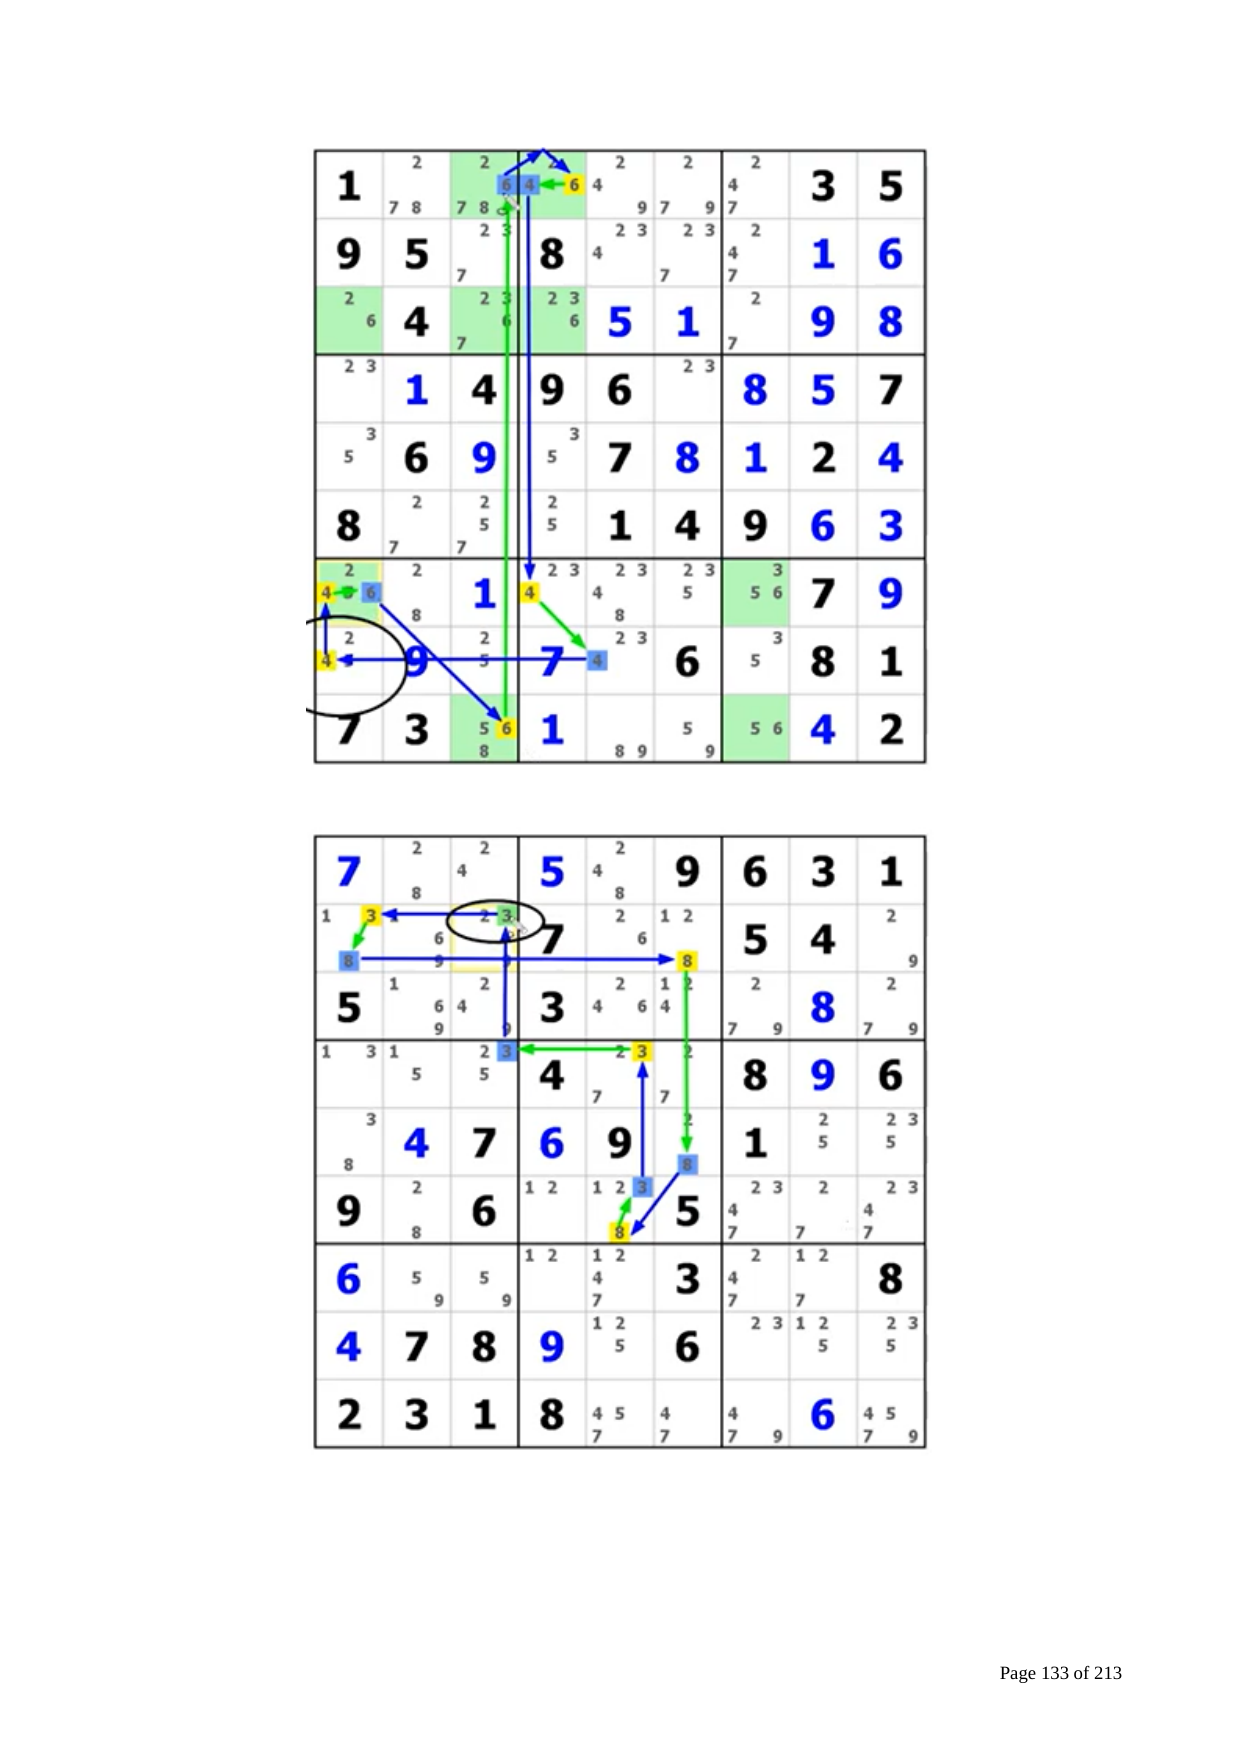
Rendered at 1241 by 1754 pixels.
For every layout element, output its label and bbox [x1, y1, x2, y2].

picture [306, 146, 935, 771]
picture [306, 827, 935, 1456]
